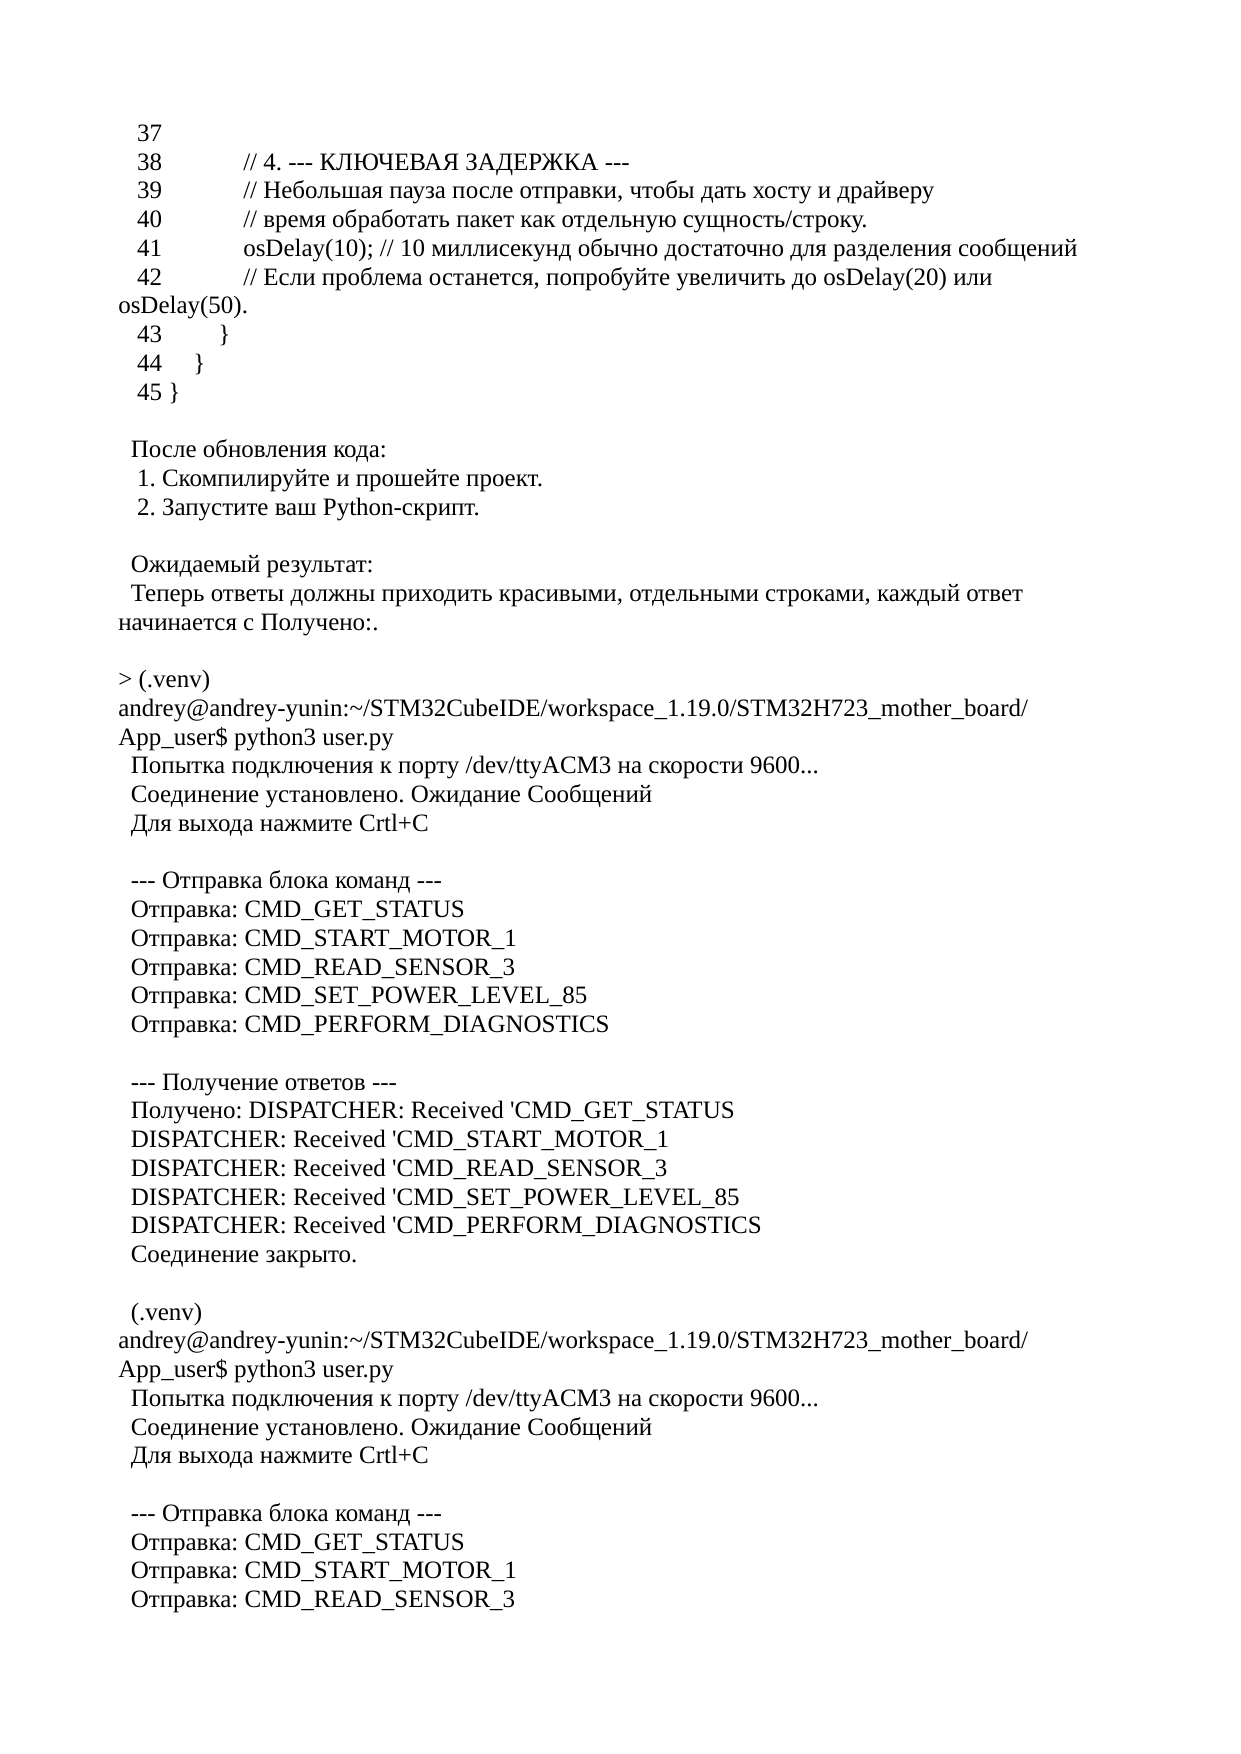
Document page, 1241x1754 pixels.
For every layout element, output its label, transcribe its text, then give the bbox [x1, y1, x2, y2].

text DISPATCHER: Received 'CMD_READ_SENSOR_3 [118, 1153, 1122, 1182]
text После обновления кода: [118, 434, 1122, 463]
text Попытка подключения к порту /dev/ttyACM3 на скорости 9600... [118, 751, 1122, 779]
text 42 // Если проблема останется, попробуйте увеличить до osDelay(20) или osDelay(50). [118, 262, 1122, 319]
text 39 // Небольшая пауза после отправки, чтобы дать хосту и драйверу [118, 176, 1122, 204]
text DISPATCHER: Received 'CMD_START_MOTOR_1 [118, 1124, 1122, 1153]
text Отправка: CMD_GET_STATUS [118, 1527, 1122, 1556]
text --- Отправка блока команд --- [118, 866, 1122, 894]
text Отправка: CMD_GET_STATUS [118, 894, 1122, 923]
text Для выхода нажмите Сrtl+С [118, 1441, 1122, 1469]
text 45 } [118, 377, 1122, 406]
text Соединение установлено. Ожидание Сообщений [118, 779, 1122, 808]
text Отправка: CMD_PERFORM_DIAGNOSTICS [118, 1009, 1122, 1038]
text --- Получение ответов --- [118, 1067, 1122, 1096]
text Ожидаемый результат: [118, 549, 1122, 578]
text Отправка: CMD_READ_SENSOR_3 [118, 1584, 1122, 1613]
text 43 } [118, 319, 1122, 348]
text 41 osDelay(10); // 10 миллисекунд обычно достаточно для разделения сообщений [118, 233, 1122, 262]
text Теперь ответы должны приходить красивыми, отдельными строками, каждый ответ начинается с Получено:. [118, 578, 1122, 636]
text Соединение установлено. Ожидание Сообщений [118, 1412, 1122, 1441]
text 40 // время обработать пакет как отдельную сущность/строку. [118, 204, 1122, 233]
text (.venv) andrey@andrey-yunin:~/STM32CubeIDE/workspace_1.19.0/STM32H723_mother_board/App_user$ python3 user.py [118, 1297, 1122, 1383]
text Отправка: CMD_SET_POWER_LEVEL_85 [118, 981, 1122, 1009]
text Отправка: CMD_START_MOTOR_1 [118, 1556, 1122, 1584]
text DISPATCHER: Received 'CMD_PERFORM_DIAGNOSTICS [118, 1211, 1122, 1239]
text Отправка: CMD_READ_SENSOR_3 [118, 952, 1122, 981]
text Для выхода нажмите Сrtl+С [118, 808, 1122, 837]
text Соединение закрыто. [118, 1239, 1122, 1268]
text 38 // 4. --- КЛЮЧЕВАЯ ЗАДЕРЖКА --- [118, 147, 1122, 176]
text 2. Запустите ваш Python-скрипт. [118, 492, 1122, 521]
text Получено: DISPATCHER: Received 'CMD_GET_STATUS [118, 1096, 1122, 1124]
text 37 [118, 118, 1122, 147]
text 1. Скомпилируйте и прошейте проект. [118, 463, 1122, 492]
text DISPATCHER: Received 'CMD_SET_POWER_LEVEL_85 [118, 1182, 1122, 1211]
text --- Отправка блока команд --- [118, 1498, 1122, 1527]
text Попытка подключения к порту /dev/ttyACM3 на скорости 9600... [118, 1383, 1122, 1412]
text > (.venv) andrey@andrey-yunin:~/STM32CubeIDE/workspace_1.19.0/STM32H723_mother_board/App_user$ python3 user.py [118, 664, 1122, 751]
text 44 } [118, 348, 1122, 377]
text Отправка: CMD_START_MOTOR_1 [118, 923, 1122, 952]
